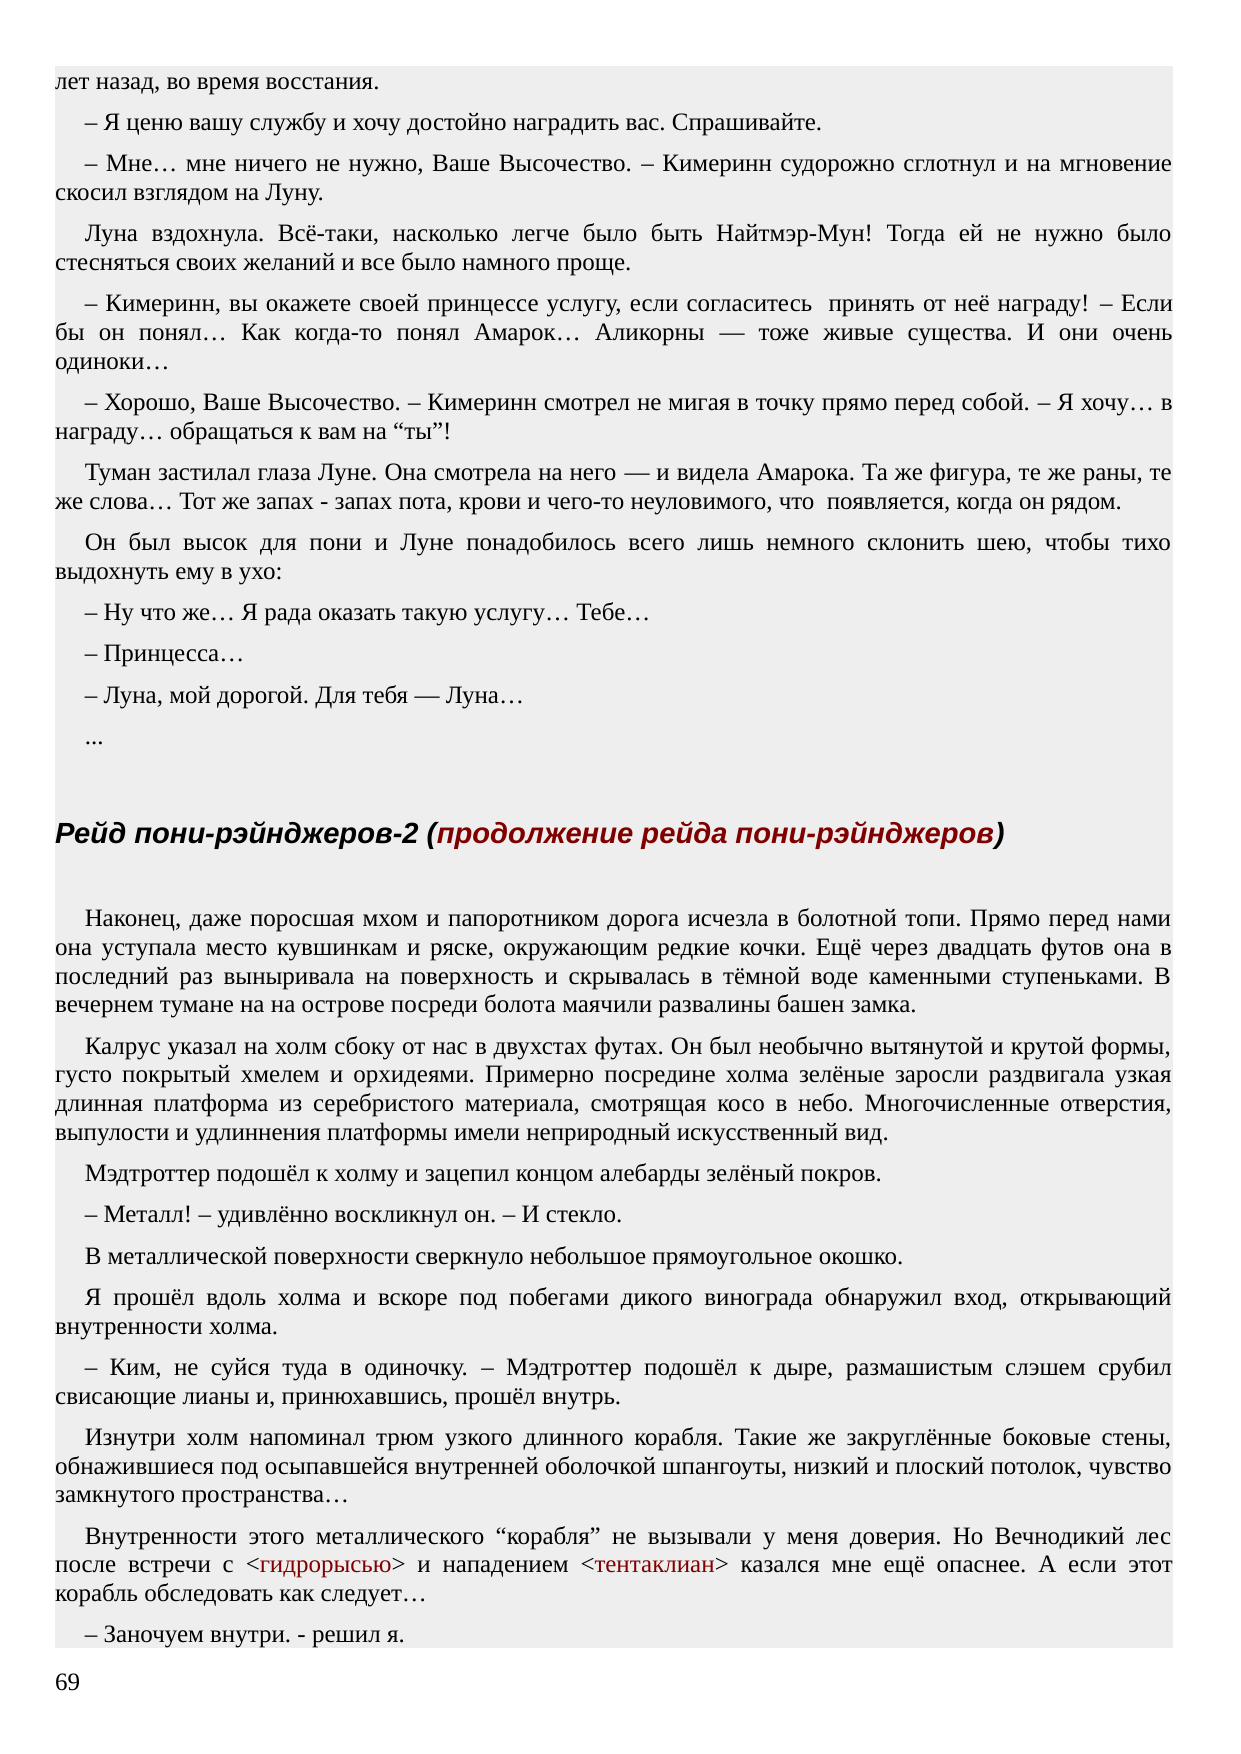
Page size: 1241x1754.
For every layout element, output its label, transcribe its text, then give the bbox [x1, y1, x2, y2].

text – Принцесса… [55, 638, 1173, 667]
text Он был высок для пони и Луне понадобилось всего лишь немного склонить шею, чтобы тихо выдохнуть ему в ухо: [55, 527, 1173, 585]
text Я прошёл вдоль холма и вскоре под побегами дикого винограда обнаружил вход, открывающий внутренности холма. [55, 1282, 1173, 1339]
text ... [55, 721, 1173, 750]
text Наконец, даже поросшая мхом и папоротником дорога исчезла в болотной топи. Прямо перед нами она уступала место кувшинкам и ряске, окружающим редкие кочки. Ещё через двадцать футов она в последний раз выныривала на поверхность и скрывалась в тёмной воде каменными ступеньками. В вечернем тумане на на острове посреди болота маячили развалины башен замка. [55, 903, 1173, 1018]
text В металлической поверхности сверкнуло небольшое прямоугольное окошко. [55, 1241, 1173, 1269]
text Калрус указал на холм сбоку от нас в двухстах футах. Он был необычно вытянутой и крутой формы, густо покрытый хмелем и орхидеями. Примерно посредине холма зелёные заросли раздвигала узкая длинная платформа из серебристого материала, смотрящая косо в небо. Многочисленные отверстия, выпулости и удлиннения платформы имели неприродный искусственный вид. [55, 1031, 1173, 1146]
text лет назад, во время восстания. [55, 66, 1173, 95]
text – Кимеринн, вы окажете своей принцессе услугу, если согласитесь принять от неё награду! – Если бы он понял… Как когда-то понял Амарок… Аликорны — тоже живые существа. И они очень одиноки… [55, 288, 1173, 375]
text – Заночуем внутри. - решил я. [55, 1619, 1173, 1648]
text – Мне… мне ничего не нужно, Ваше Высочество. – Кимеринн судорожно сглотнул и на мгновение скосил взглядом на Луну. [55, 148, 1173, 206]
text – Хорошо, Ваше Высочество. – Кимеринн смотрел не мигая в точку прямо перед собой. – Я хочу… в награду… обращаться к вам на “ты”! [55, 387, 1173, 445]
text – Ким, не суйся туда в одиночку. – Мэдтроттер подошёл к дыре, размашистым слэшем срубил свисающие лианы и, принюхавшись, прошёл внутрь. [55, 1352, 1173, 1409]
text – Луна, мой дорогой. Для тебя — Луна… [55, 680, 1173, 708]
text – Металл! – удивлённо воскликнул он. – И стекло. [55, 1199, 1173, 1228]
text – Я ценю вашу службу и хочу достойно наградить вас. Спрашивайте. [55, 107, 1173, 136]
text Изнутри холм напоминал трюм узкого длинного корабля. Такие же закруглённые боковые стены, обнажившиеся под осыпавшейся внутренней оболочкой шпангоуты, низкий и плоский потолок, чувство замкнутого пространства… [55, 1422, 1173, 1508]
text Мэдтроттер подошёл к холму и зацепил концом алебарды зелёный покров. [55, 1158, 1173, 1187]
text Луна вздохнула. Всё-таки, насколько легче было быть Найтмэр-Мун! Тогда ей не нужно было стесняться своих желаний и все было намного проще. [55, 218, 1173, 276]
subtitle Рейд пони-рэйнджеров-2 (продолжение рейда пони-рэйнджеров) [55, 816, 1173, 849]
text – Ну что же… Я рада оказать такую услугу… Тебе… [55, 597, 1173, 626]
text Туман застилал глаза Луне. Она смотрела на него — и видела Амарока. Та же фигура, те же раны, те же слова… Тот же запах - запах пота, крови и чего-то неуловимого, что появляется, когда он рядом. [55, 457, 1173, 515]
text Внутренности этого металлического “корабля” не вызывали у меня доверия. Но Вечнодикий лес после встречи с <гидрорысью> и нападением <тентаклиан> казался мне ещё опаснее. А если этот корабль обследовать как следует… [55, 1521, 1173, 1607]
